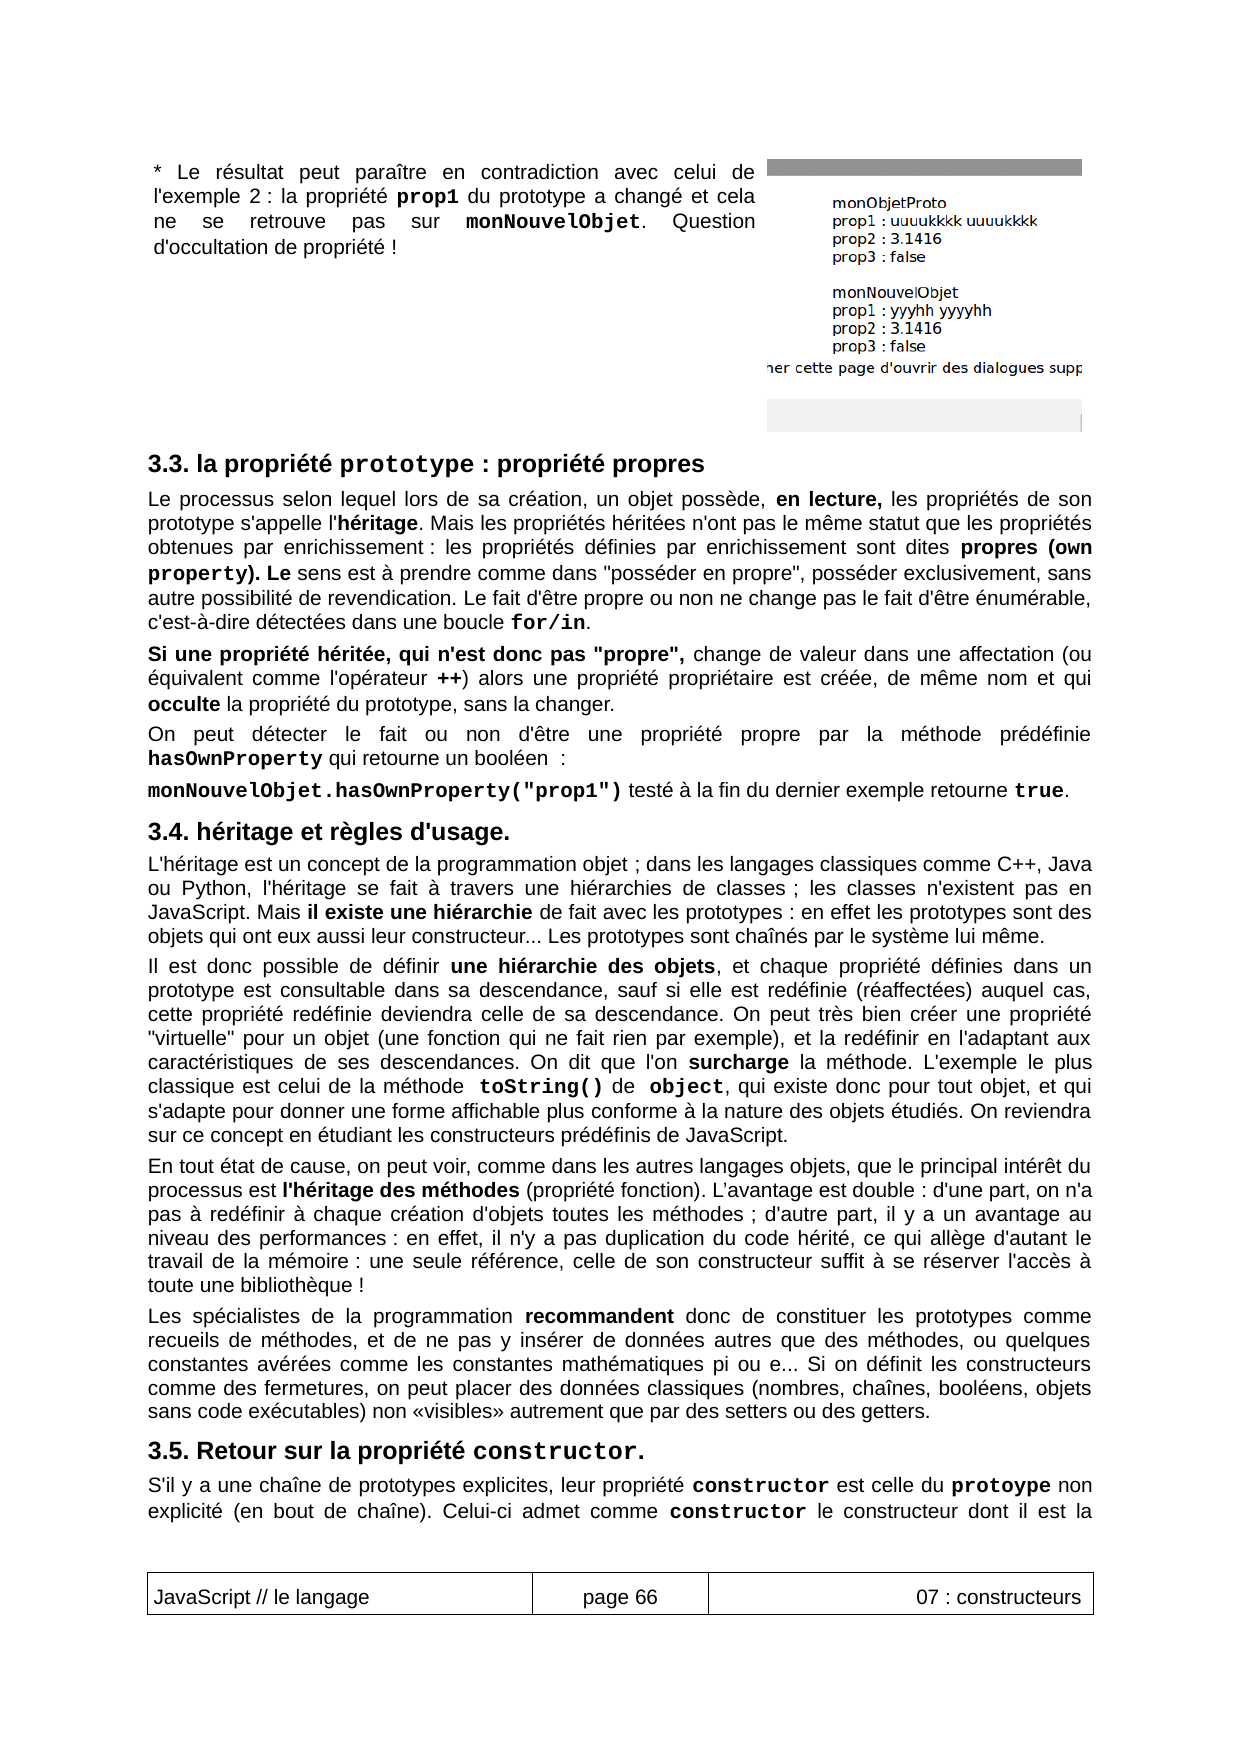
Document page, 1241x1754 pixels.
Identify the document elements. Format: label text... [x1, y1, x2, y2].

text On peut détecter le fait ou non d'être une propriété propre par la méthode prédéfinie hasOwnProperty qui retourne un booléen : [148, 722, 1093, 772]
text Si une propriété héritée, qui n'est donc pas "propre", change de valeur dans une affectation (ou équivalent comme l'opérateur ++) alors une propriété propriétaire est créée, de même nom et qui occulte la propriété du prototype, sans la changer. [148, 642, 1093, 716]
picture [767, 159, 1082, 432]
text L'héritage est un concept de la programmation objet ; dans les langages classiques comme C++, Java ou Python, l'héritage se fait à travers une hiérarchies de classes ; les classes n'existent pas en JavaScript. Mais il existe une hiérarchie de fait avec les prototypes : en effet les prototypes sont des objets qui ont eux aussi leur constructeur... Les prototypes sont chaînés par le système lui même. [148, 852, 1093, 947]
table_header [761, 148, 1093, 437]
subtitle 3.4. héritage et règles d'usage. [148, 817, 1093, 845]
text monNouvelObjet.hasOwnProperty("prop1") testé à la fin du dernier exemple retourne true. [148, 778, 1093, 804]
text Le processus selon lequel lors de sa création, un objet possède, en lecture, les propriétés de son prototype s'appelle l'héritage. Mais les propriétés héritées n'ont pas le même statut que les propriétés obtenues par enrichissement : les propriétés définies par enrichissement sont dites propres (own property). Le sens est à prendre comme dans "posséder en propre", posséder exclusivement, sans autre possibilité de revendication. Le fait d'être propre ou non ne change pas le fait d'être énumérable, c'est-à-dire détectées dans une boucle for/in. [148, 487, 1093, 636]
text En tout état de cause, on peut voir, comme dans les autres langages objets, que le principal intérêt du processus est l'héritage des méthodes (propriété fonction). L’avantage est double : d'une part, on n'a pas à redéfinir à chaque création d'objets toutes les méthodes ; d'autre part, il y a un avantage au niveau des performances : en effet, il n'y a pas duplication du code hérité, ce qui allège d'autant le travail de la mémoire : une seule référence, celle de son constructeur suffit à se réserver l'accès à toute une bibliothèque ! [148, 1153, 1093, 1297]
text S'il y a une chaîne de prototypes explicites, leur propriété constructor est celle du protoype non explicité (en bout de chaîne). Celui-ci admet comme constructor le constructeur dont il est la [148, 1473, 1093, 1525]
subtitle 3.3. la propriété prototype : propriété propres [148, 449, 1093, 480]
text Les spécialistes de la programmation recommandent donc de constituer les prototypes comme recueils de méthodes, et de ne pas y insérer de données autres que des méthodes, ou quelques constantes avérées comme les constantes mathématiques pi ou e... Si on définit les constructeurs comme des fermetures, on peut placer des données classiques (nombres, chaînes, booléens, objets sans code exécutables) non «visibles» autrement que par des setters ou des getters. [148, 1303, 1093, 1423]
text Il est donc possible de définir une hiérarchie des objets, et chaque propriété définies dans un prototype est consultable dans sa descendance, sauf si elle est redéfinie (réaffectées) auquel cas, cette propriété redéfinie deviendra celle de sa descendance. On peut très bien créer une propriété "virtuelle" pour un objet (une fonction qui ne fait rien par exemple), et la redéfinir en l'adaptant aux caractéristiques de ses descendances. On dit que l'on surcharge la méthode. L'exemple le plus classique est celui de la méthode toString() de object, qui existe donc pour tout objet, et qui s'adapte pour donner une forme affichable plus conforme à la nature des objets étudiés. On reviendra sur ce concept en étudiant les constructeurs prédéfinis de JavaScript. [148, 954, 1093, 1147]
table_header * Le résultat peut paraître en contradiction avec celui de l'exemple 2 : la propriété prop1 du prototype a changé et cela ne se retrouve pas sur monNouvelObjet. Question d'occultation de propriété ! [148, 148, 761, 437]
subtitle 3.5. Retour sur la propriété constructor. [148, 1436, 1093, 1467]
